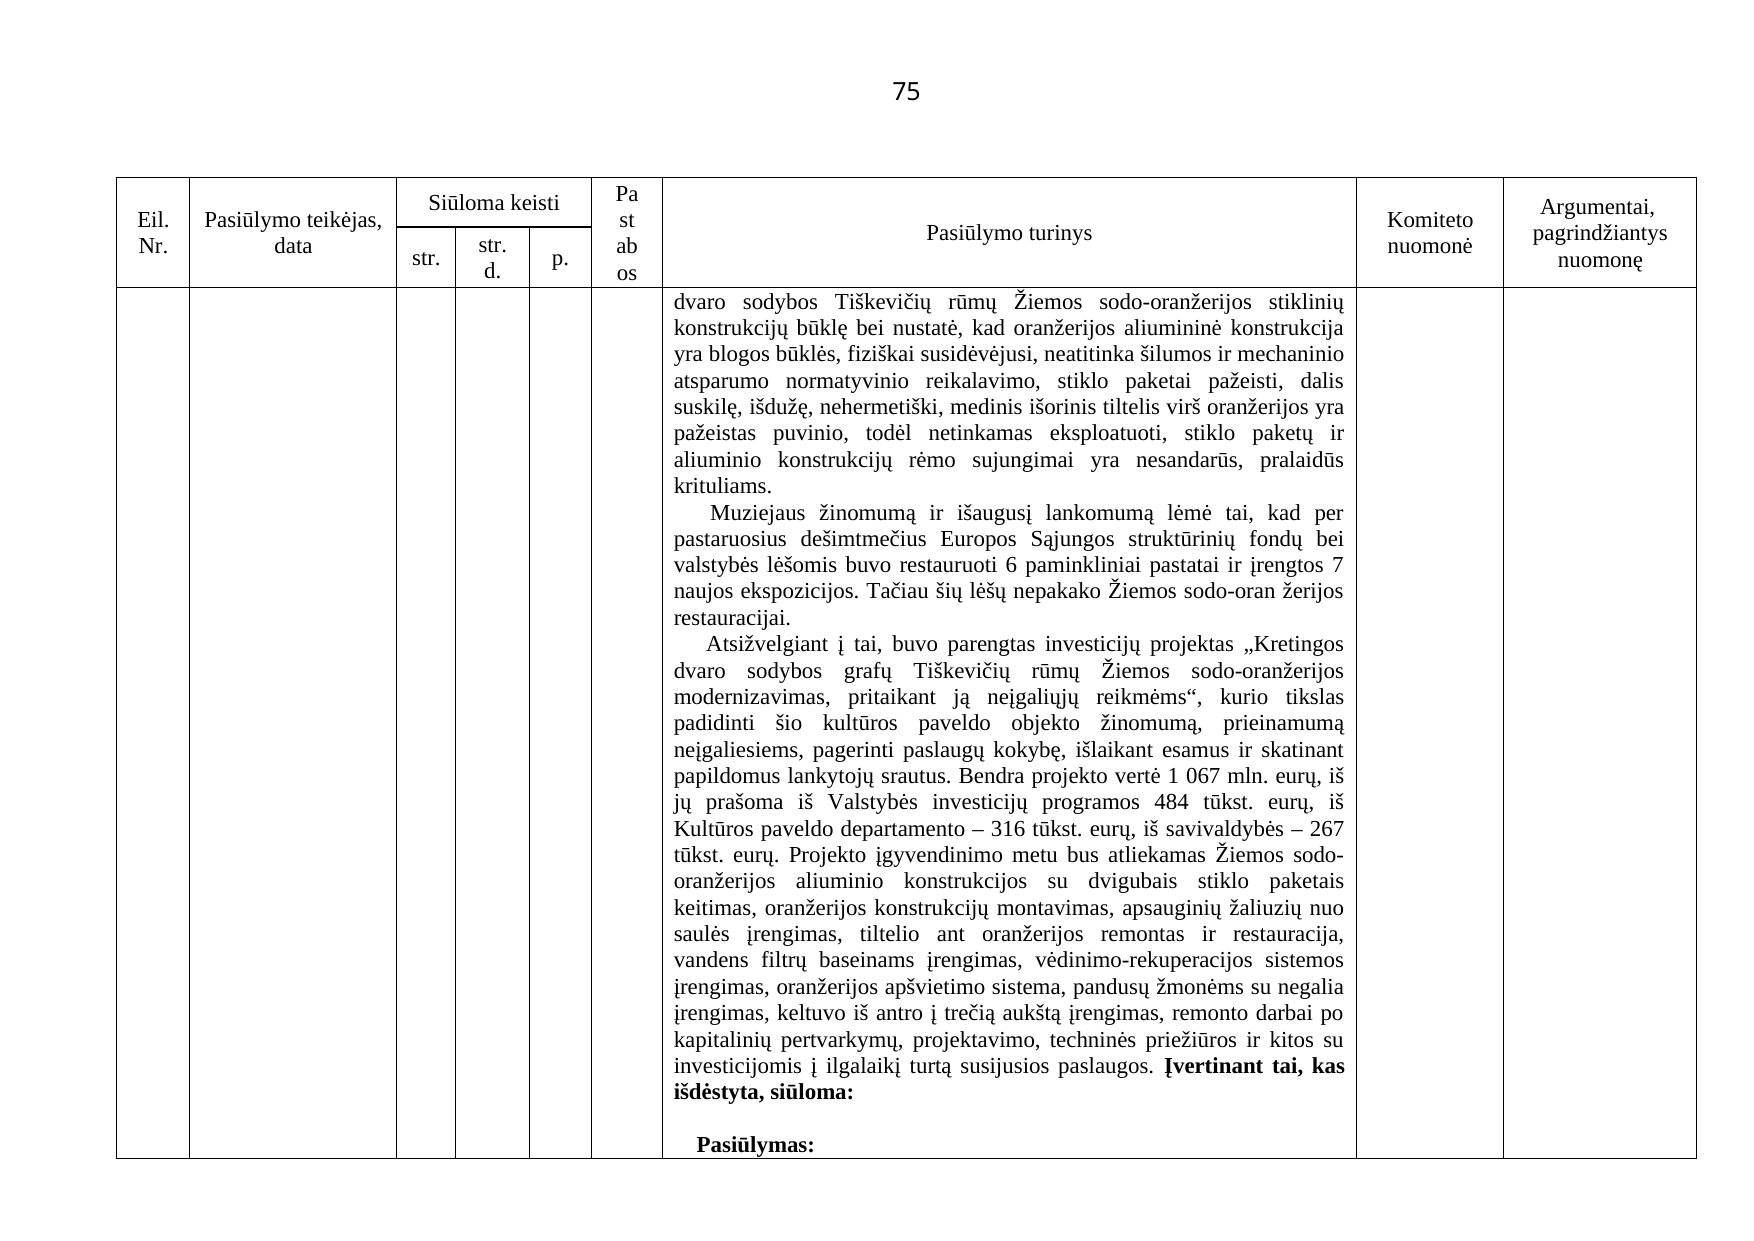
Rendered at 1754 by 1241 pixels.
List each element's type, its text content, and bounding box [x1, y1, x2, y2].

table_header Pasiūlymo teikėjas, data [190, 178, 396, 287]
table_cell [1357, 288, 1503, 1157]
table_cell [456, 288, 529, 1157]
table_cell p. [530, 228, 591, 287]
table_header Eil. Nr. [117, 178, 189, 287]
table_header Pasiūlymo turinys [663, 178, 1356, 287]
table_cell [397, 288, 455, 1157]
table_cell str. [397, 228, 455, 287]
table_header Argumentai, pagrindžiantys nuomonę [1504, 178, 1696, 287]
table_header Pastabos [592, 178, 662, 287]
table_cell [592, 288, 662, 1157]
table_cell dvaro sodybos Tiškevičių rūmų Žiemos sodo-oranžerijos stiklinių konstrukcijų būklę bei nustatė, kad oranžerijos aliumininė konstrukcija yra blogos būklės, fiziškai susidėvėjusi, neatitinka šilumos ir mechaninio atsparumo normatyvinio reikalavimo, stiklo paketai pažeisti, dalis suskilę, išdužę, nehermetiški, medinis išorinis tiltelis virš oranžerijos yra pažeistas puvinio, todėl netinkamas eksploatuoti, stiklo paketų ir aliuminio konstrukcijų rėmo sujungimai yra nesandarūs, pralaidūs krituliams. Muziejaus žinomumą ir išaugusį lankomumą lėmė tai, kad per pastaruosius dešimtmečius Europos Sąjungos struktūrinių fondų bei valstybės lėšomis buvo restauruoti 6 paminkliniai pastatai ir įrengtos 7 naujos ekspozicijos. Tačiau šių lėšų nepakako Žiemos sodo-oran žerijos restauracijai. Atsižvelgiant į tai, buvo parengtas investicijų projektas „Kretingos dvaro sodybos grafų Tiškevičių rūmų Žiemos sodo-oranžerijos modernizavimas, pritaikant ją neįgaliųjų reikmėms“, kurio tikslas padidinti šio kultūros paveldo objekto žinomumą, prieinamumą neįgaliesiems, pagerinti paslaugų kokybę, išlaikant esamus ir skatinant papildomus lankytojų srautus. Bendra projekto vertė 1 067 mln. eurų, iš jų prašoma iš Valstybės investicijų programos 484 tūkst. eurų, iš Kultūros paveldo departamento – 316 tūkst. eurų, iš savivaldybės – 267 tūkst. eurų. Projekto įgyvendinimo metu bus atliekamas Žiemos sodo-oranžerijos aliuminio konstrukcijos su dvigubais stiklo paketais keitimas, oranžerijos konstrukcijų montavimas, apsauginių žaliuzių nuo saulės įrengimas, tiltelio ant oranžerijos remontas ir restauracija, vandens filtrų baseinams įrengimas, vėdinimo-rekuperacijos sistemos įrengimas, oranžerijos apšvietimo sistema, pandusų žmonėms su negalia įrengimas, keltuvo iš antro į trečią aukštą įrengimas, remonto darbai po kapitalinių pertvarkymų, projektavimo, techninės priežiūros ir kitos su investicijomis į ilgalaikį turtą susijusios paslaugos. Įvertinant tai, kas išdėstyta, siūloma: Pasiūlymas: [663, 288, 1356, 1157]
table_header Siūloma keisti [397, 178, 591, 226]
table_cell [530, 288, 591, 1157]
table_cell [1504, 288, 1696, 1157]
table_cell str. d. [456, 228, 529, 287]
table_cell [190, 288, 396, 1157]
table_header Komiteto nuomonė [1357, 178, 1503, 287]
table_cell [117, 288, 189, 1157]
